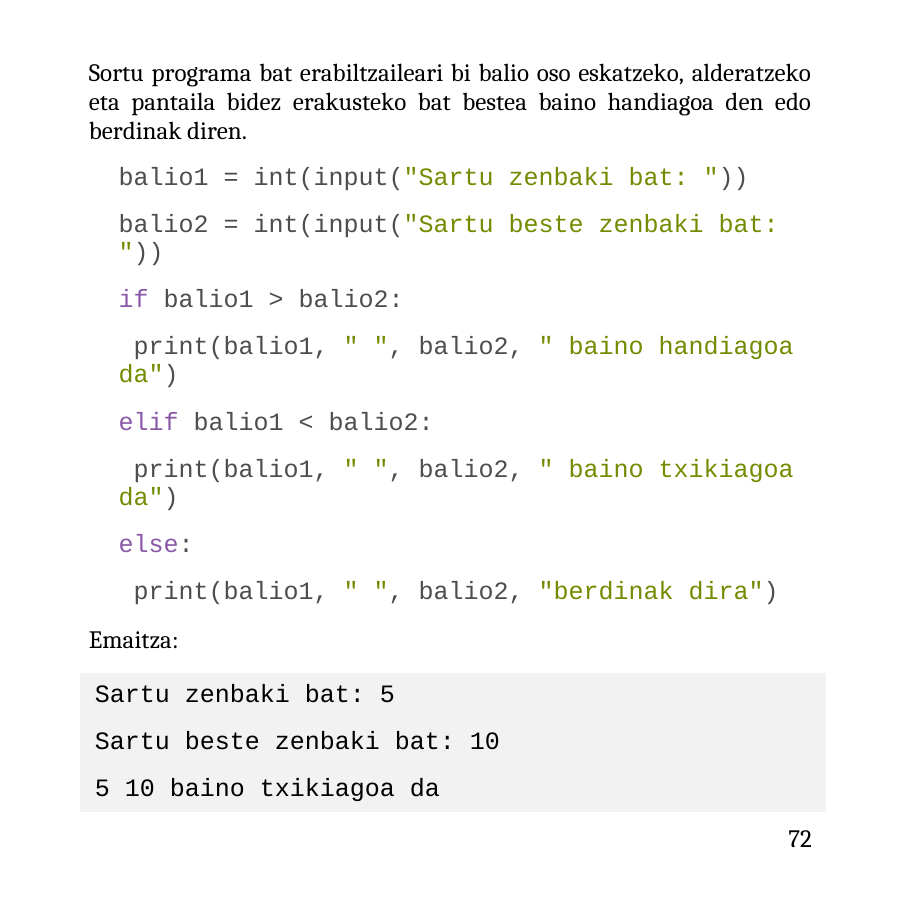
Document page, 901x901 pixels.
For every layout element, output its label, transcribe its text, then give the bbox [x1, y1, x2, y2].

text print(balio1, " ", balio2, "berdinak dira") [118, 579, 811, 607]
text print(balio1, " ", balio2, " baino txikiagoa da") [118, 456, 811, 513]
text balio1 = int(input("Sartu zenbaki bat: ")) [118, 164, 811, 192]
text if balio1 > balio2: [118, 287, 811, 315]
text Sartu beste zenbaki bat: 10 [86, 720, 820, 757]
text balio2 = int(input("Sartu beste zenbaki bat: ")) [118, 211, 811, 268]
text 5 10 baino txikiagoa da [86, 767, 820, 806]
text Sartu zenbaki bat: 5 [86, 680, 820, 710]
text elif balio1 < balio2: [118, 409, 811, 437]
text else: [118, 532, 811, 560]
text Sortu programa bat erabiltzaileari bi balio oso eskatzeko, alderatzeko eta pantaila bidez erakusteko bat bestea baino handiagoa den edo berdinak diren. [89, 59, 811, 145]
text print(balio1, " ", balio2, " baino handiagoa da") [118, 334, 811, 390]
text Emaitza: [89, 626, 811, 654]
